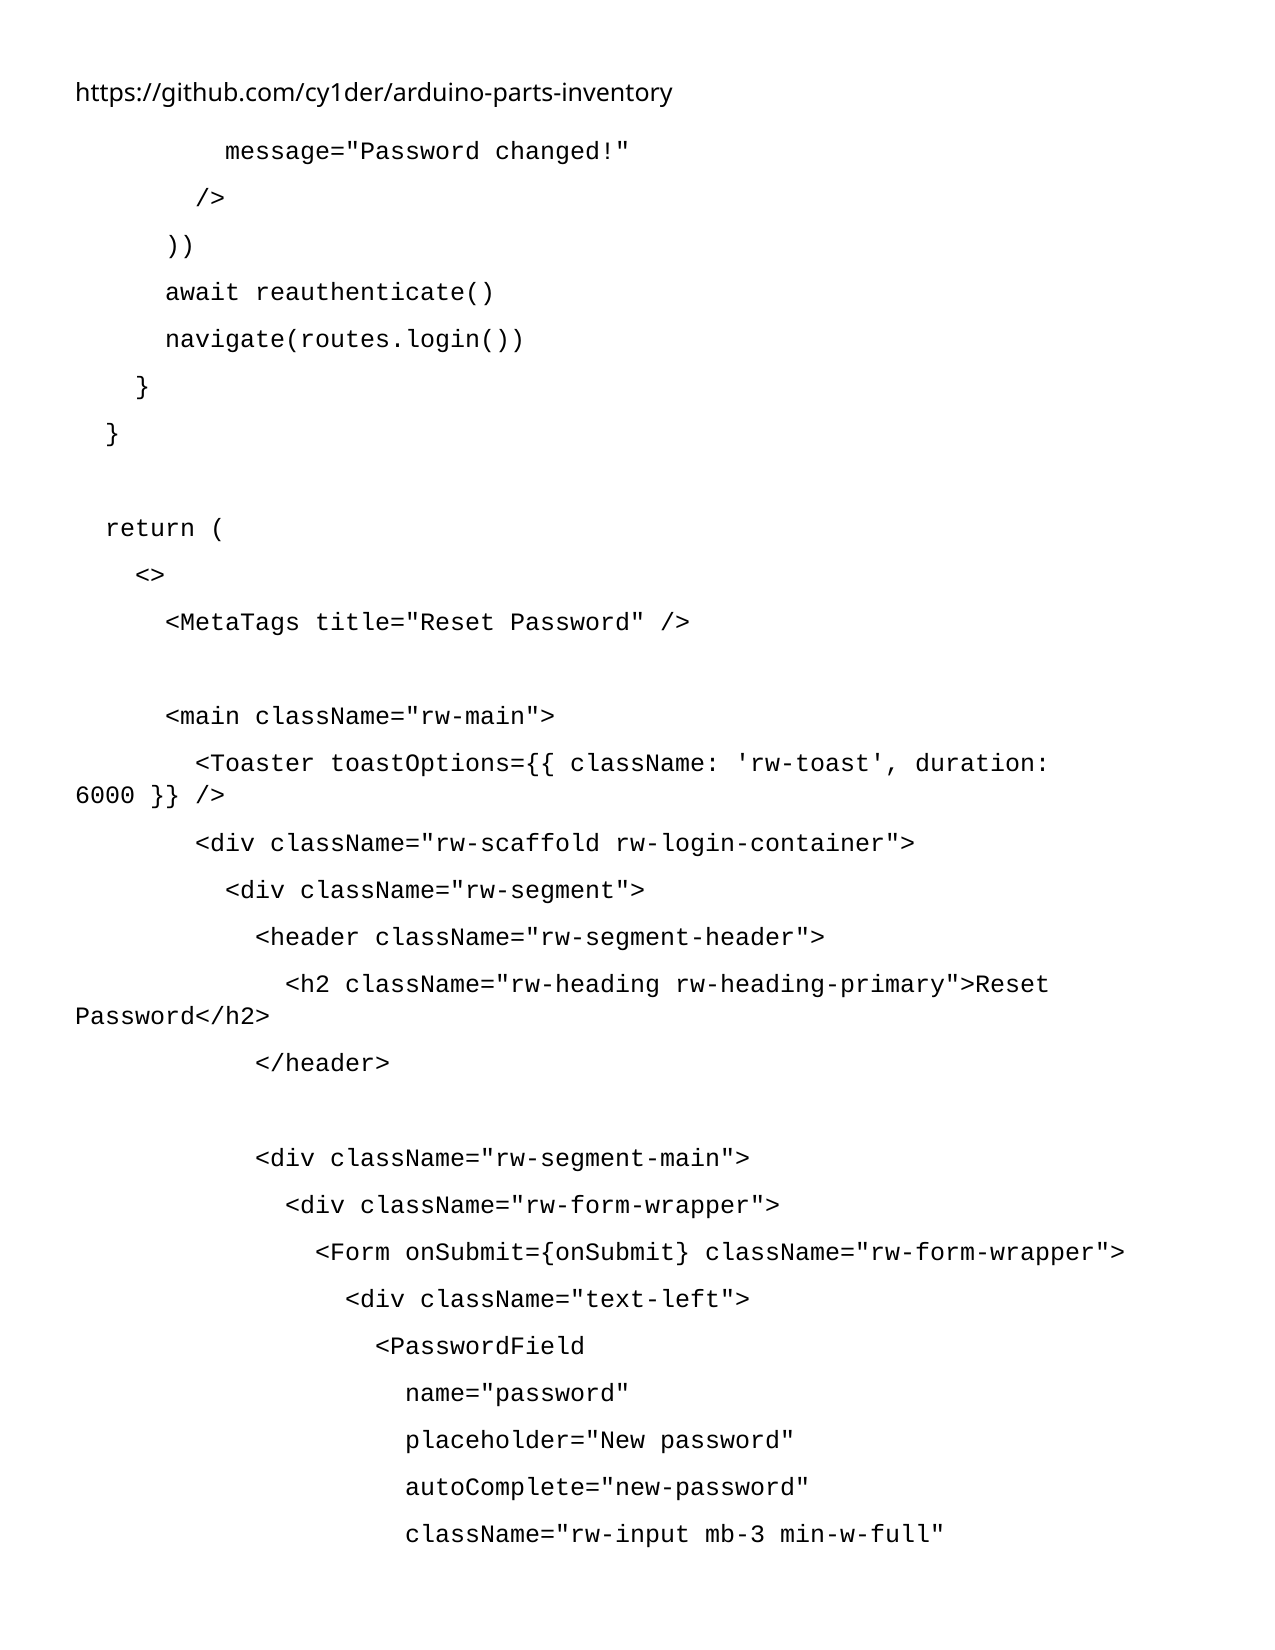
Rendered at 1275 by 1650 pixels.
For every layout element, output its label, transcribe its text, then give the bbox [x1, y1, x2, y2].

text autoComplete="new-password" [75, 1475, 1200, 1503]
text )) [75, 233, 1200, 261]
text placeholder="New password" [75, 1428, 1200, 1456]
text <header className="rw-segment-header"> [75, 924, 1200, 953]
text <h2 className="rw-heading rw-heading-primary">Reset Password</h2> [75, 971, 1200, 1032]
text <> [75, 562, 1200, 591]
text <MetaTags title="Reset Password" /> [75, 609, 1200, 638]
text <div className="rw-form-wrapper"> [75, 1192, 1200, 1221]
text <div className="rw-scaffold rw-login-container"> [75, 830, 1200, 858]
text </header> [75, 1051, 1200, 1079]
text <PasswordField [75, 1333, 1200, 1362]
text className="rw-input mb-3 min-w-full" [75, 1522, 1200, 1550]
text <Form onSubmit={onSubmit} className="rw-form-wrapper"> [75, 1239, 1200, 1268]
text <Toaster toastOptions={{ className: 'rw-toast', duration: 6000 }} /> [75, 751, 1200, 811]
text return ( [75, 515, 1200, 543]
text name="password" [75, 1381, 1200, 1409]
text <div className="rw-segment-main"> [75, 1145, 1200, 1173]
text message="Password changed!" [75, 138, 1200, 167]
text await reauthenticate() [75, 280, 1200, 308]
text <div className="text-left"> [75, 1286, 1200, 1315]
text <div className="rw-segment"> [75, 877, 1200, 906]
text } [75, 374, 1200, 402]
text <main className="rw-main"> [75, 703, 1200, 732]
text /> [75, 186, 1200, 214]
text } [75, 421, 1200, 449]
text navigate(routes.login()) [75, 327, 1200, 355]
